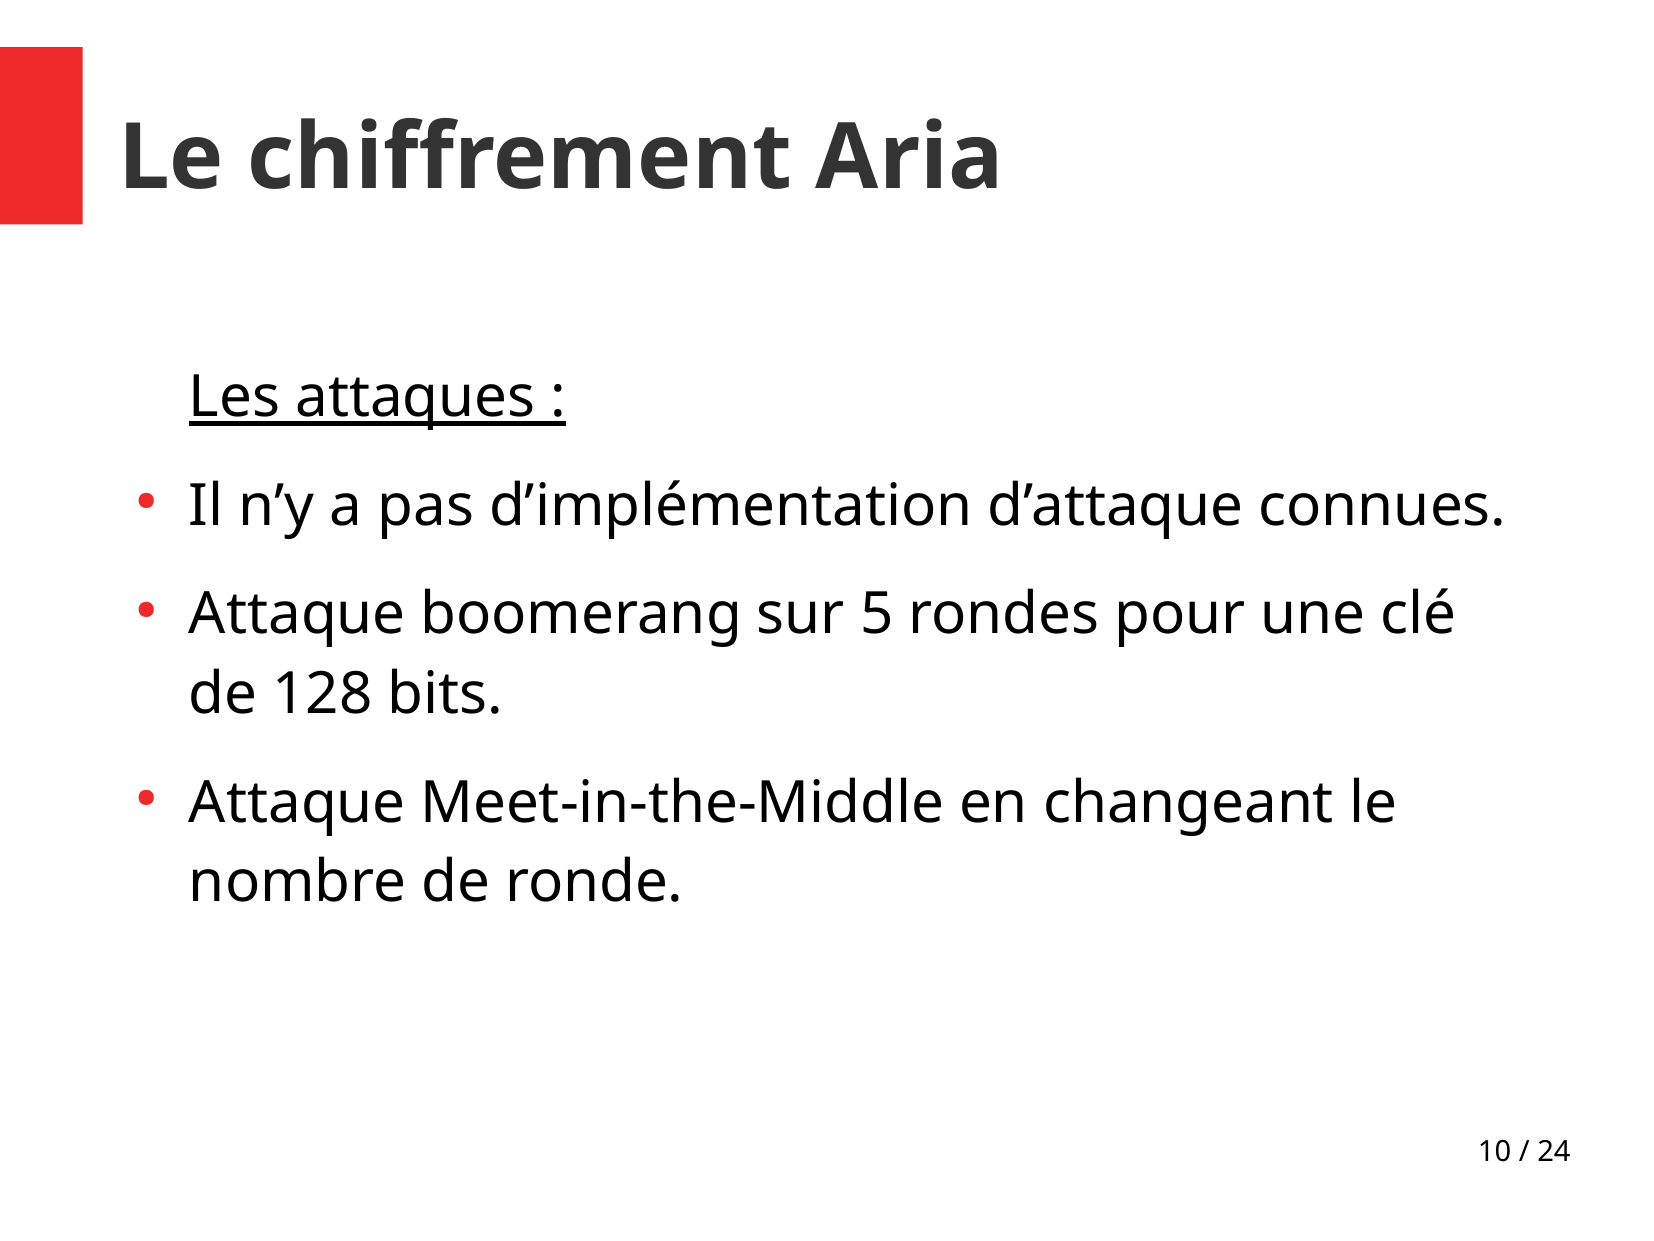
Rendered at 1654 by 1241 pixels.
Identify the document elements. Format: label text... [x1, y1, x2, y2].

title Le chiffrement Aria [118, 45, 1571, 260]
list Les attaques : Il n’y a pas d’implémentation d’attaque connues. Attaque boomerang sur 5 rondes pour une clé de 128 bits. Attaque Meet-in-the-Middle en changeant le nombre de ronde. [118, 354, 1536, 1074]
